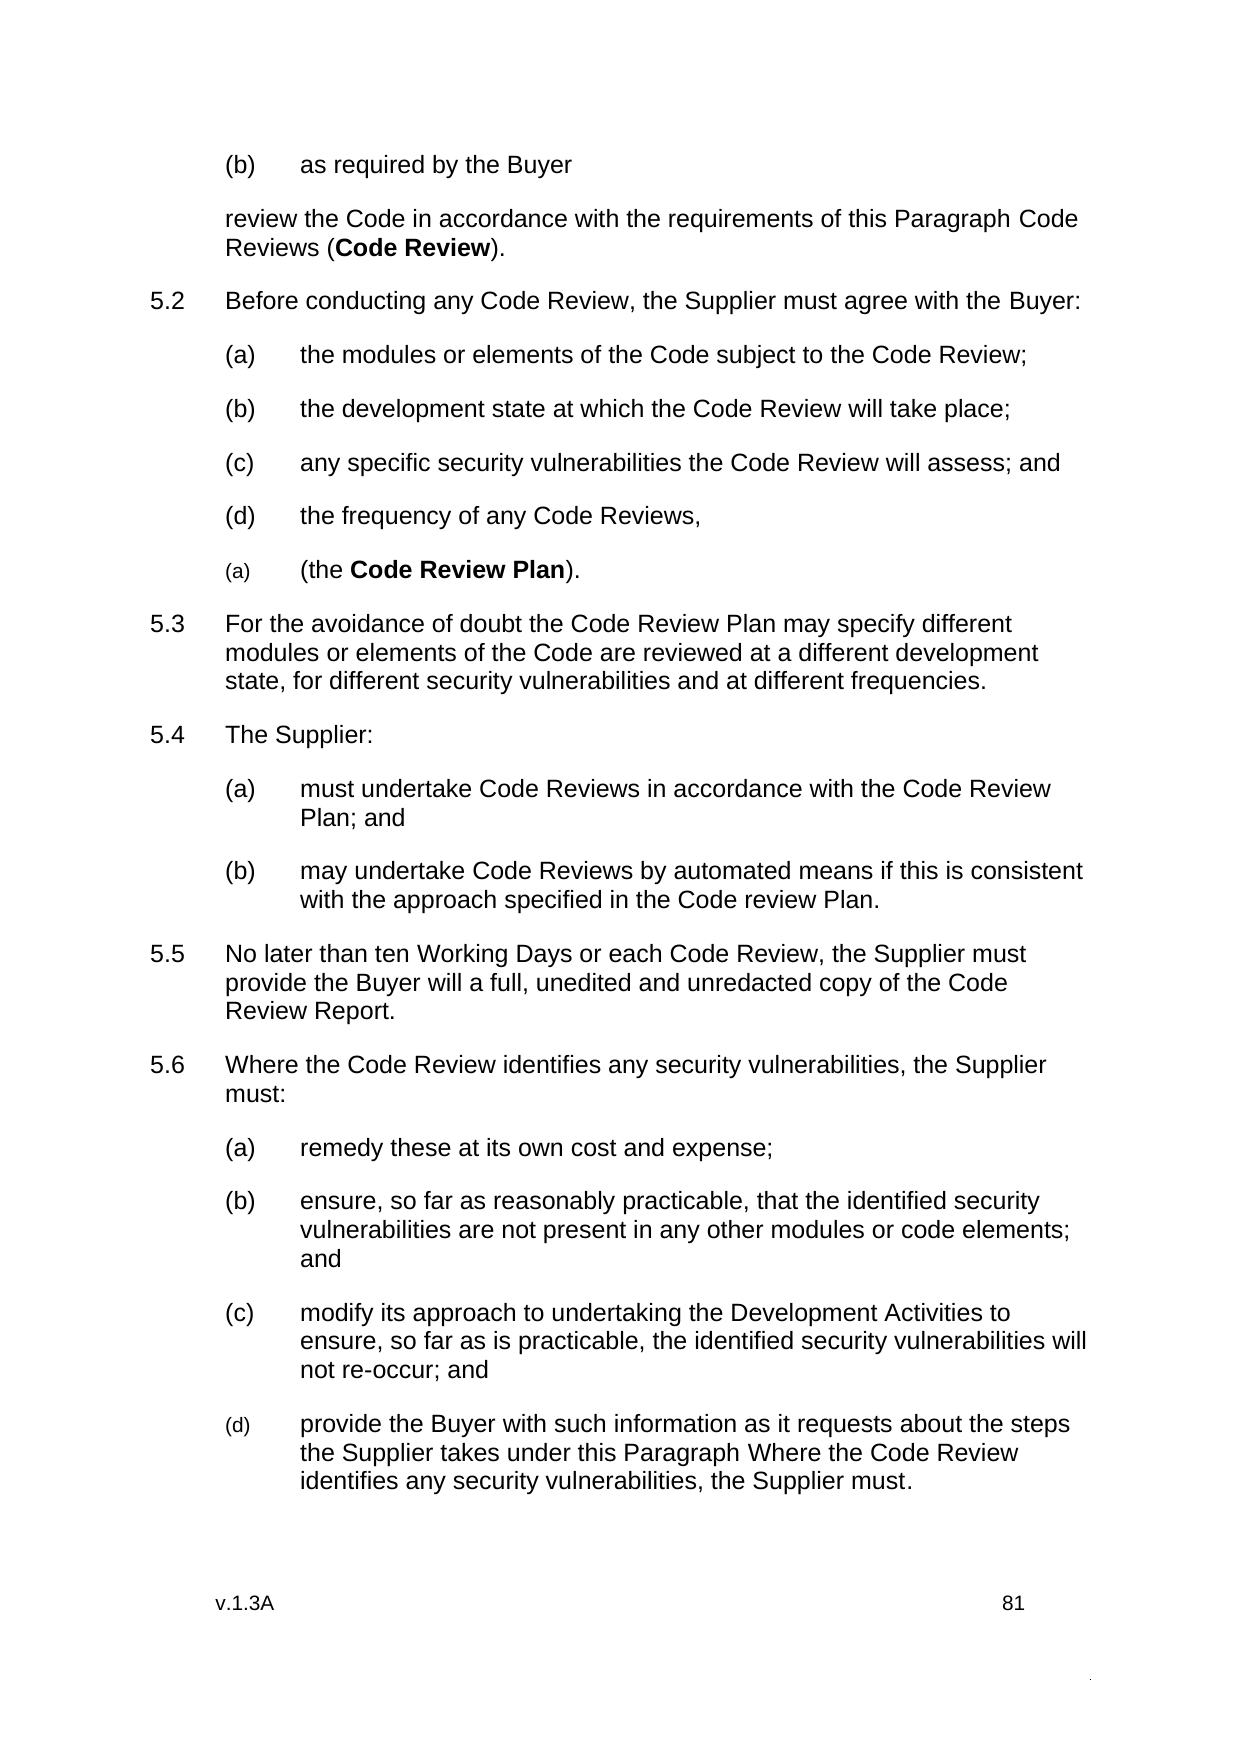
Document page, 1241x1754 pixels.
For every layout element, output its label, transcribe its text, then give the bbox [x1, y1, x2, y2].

list provide the Buyer with such information as it requests about the steps the Supplier takes under this Paragraph 5.6. [225, 1409, 1091, 1495]
list the modules or elements of the Code subject to the Code Review; [225, 340, 1091, 369]
list the frequency of any Code Reviews, [225, 501, 1091, 530]
list ensure, so far as reasonably practicable, that the identified security vulnerabilities are not present in any other modules or code elements; and [225, 1186, 1091, 1272]
list any specific security vulnerabilities the Code Review will assess; and [225, 447, 1091, 476]
subtitle (the Code Review Plan). [225, 555, 1091, 584]
list may undertake Code Reviews by automated means if this is consistent with the approach specified in the Code review Plan. [225, 856, 1091, 914]
list No later than ten Working Days or each Code Review, the Supplier must provide the Buyer will a full, unedited and unredacted copy of the Code Review Report. [150, 939, 1091, 1025]
list For the avoidance of doubt the Code Review Plan may specify different modules or elements of the Code are reviewed at a different development state, for different security vulnerabilities and at different frequencies. [150, 609, 1091, 695]
text review the Code in accordance with the requirements of this Paragraph 5 (Code Review). [225, 204, 1091, 261]
list modify its approach to undertaking the Development Activities to ensure, so far as is practicable, the identified security vulnerabilities will not re‑occur; and [225, 1297, 1091, 1384]
list as required by the Buyer [225, 150, 1091, 179]
list remedy these at its own cost and expense; [225, 1132, 1091, 1161]
list Where the Code Review identifies any security vulnerabilities, the Supplier must: [150, 1050, 1091, 1107]
list must undertake Code Reviews in accordance with the Code Review Plan; and [225, 774, 1091, 831]
list the development state at which the Code Review will take place; [225, 394, 1091, 422]
list Before conducting any Code Review, the Supplier must agree with the Buyer: [150, 286, 1091, 315]
list The Supplier: [150, 720, 1091, 749]
